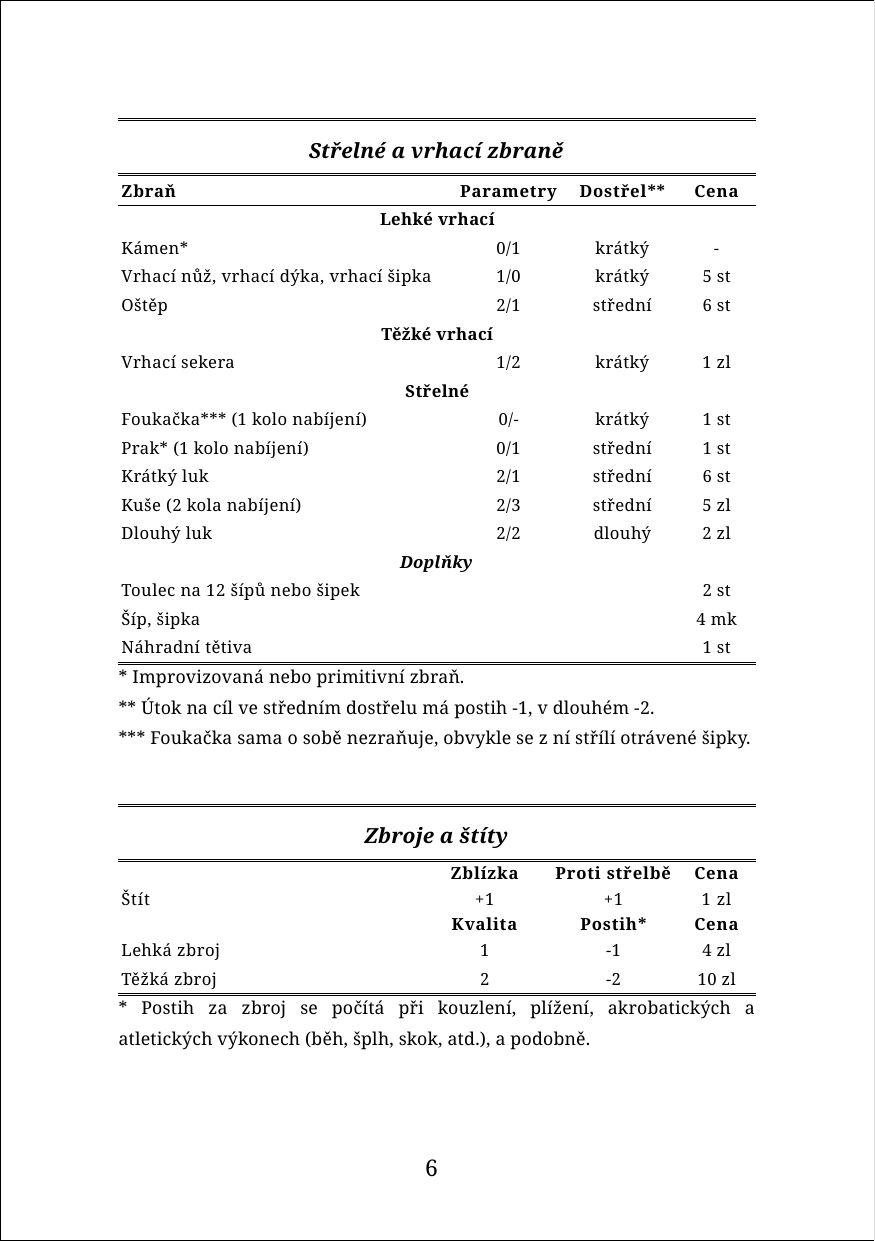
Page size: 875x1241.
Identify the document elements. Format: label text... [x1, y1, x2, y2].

table_cell [449, 576, 567, 605]
table_cell 0/- [449, 405, 567, 433]
table_cell Parametry [449, 176, 567, 205]
text * Improvizovaná nebo primitivní zbraň. ** Útok na cíl ve středním dostřelu má postih -1, v dlouhém -2. *** Foukačka sama o sobě nezraňuje, obvykle se z ní střílí otrávené šipky. [118, 665, 756, 780]
table_cell 1 zl [677, 348, 756, 376]
table_cell 4 zl [677, 936, 756, 964]
table_cell 1 [419, 936, 549, 964]
table_cell [118, 913, 419, 936]
table_cell 0/1 [449, 434, 567, 462]
table_cell krátký [568, 234, 677, 262]
table_cell [118, 862, 419, 884]
table_cell 5 zl [677, 491, 756, 519]
table_cell střední [568, 434, 677, 462]
table_cell [449, 633, 567, 662]
table_cell Foukačka*** (1 kolo nabíjení) [118, 405, 449, 433]
table_cell -1 [550, 936, 677, 964]
table_header Zbroje a štíty [118, 807, 756, 858]
table_cell krátký [568, 262, 677, 291]
table_cell [568, 605, 677, 633]
table_cell 1 st [677, 434, 756, 462]
table_cell Krátký luk [118, 462, 449, 491]
table_cell Lehká zbroj [118, 936, 419, 964]
table_cell Lehké vrhací [118, 206, 756, 234]
table_cell Kuše (2 kola nabíjení) [118, 491, 449, 519]
table_cell Kámen* [118, 234, 449, 262]
table_cell -2 [550, 964, 677, 993]
table_cell 2/2 [449, 519, 567, 548]
table_cell - [677, 234, 756, 262]
table_cell Těžké vrhací [118, 319, 756, 348]
table_cell Zbraň [118, 176, 449, 205]
table_cell střední [568, 491, 677, 519]
table_cell [568, 633, 677, 662]
table_cell Náhradní tětiva [118, 633, 449, 662]
table_header Střelné a vrhací zbraně [118, 121, 756, 173]
table_cell dlouhý [568, 519, 677, 548]
table_cell 2 st [677, 576, 756, 605]
table_cell 5 st [677, 262, 756, 291]
table_cell Dlouhý luk [118, 519, 449, 548]
table_cell Cena [677, 913, 756, 936]
table_cell Těžká zbroj [118, 964, 419, 993]
table_cell 1 zl [677, 884, 756, 913]
table_cell Prak* (1 kolo nabíjení) [118, 434, 449, 462]
table_cell 2 zl [677, 519, 756, 548]
table_cell 2/3 [449, 491, 567, 519]
table_cell 6 st [677, 291, 756, 319]
table_cell +1 [419, 884, 549, 913]
table_cell střední [568, 291, 677, 319]
table_cell Proti střelbě [550, 862, 677, 884]
table_cell krátký [568, 405, 677, 433]
table_cell Střelné [118, 376, 756, 405]
table_cell Šíp, šipka [118, 605, 449, 633]
table_cell 4 mk [677, 605, 756, 633]
table_cell střední [568, 462, 677, 491]
table_cell 1/0 [449, 262, 567, 291]
table_cell 2 [419, 964, 549, 993]
table_cell 6 st [677, 462, 756, 491]
table_cell 2/1 [449, 462, 567, 491]
table_cell Kvalita [419, 913, 549, 936]
table_cell 1 st [677, 405, 756, 433]
table_cell Postih* [550, 913, 677, 936]
table_cell 10 zl [677, 964, 756, 993]
table_cell krátký [568, 348, 677, 376]
table_cell Dostřel** [568, 176, 677, 205]
table_cell Oštěp [118, 291, 449, 319]
table_cell 2/1 [449, 291, 567, 319]
table_cell 1 st [677, 633, 756, 662]
text * Postih za zbroj se počítá při kouzlení, plížení, akrobatických a atletických výkonech (běh, šplh, skok, atd.), a podobně. [118, 996, 756, 1050]
table_cell Cena [677, 176, 756, 205]
table_cell 0/1 [449, 234, 567, 262]
table_cell 1/2 [449, 348, 567, 376]
table_cell Doplňky [118, 548, 756, 576]
table_cell [449, 605, 567, 633]
table_cell Toulec na 12 šípů nebo šipek [118, 576, 449, 605]
table_cell Cena [677, 862, 756, 884]
table_cell Vrhací nůž, vrhací dýka, vrhací šipka [118, 262, 449, 291]
table_cell Štít [118, 884, 419, 913]
table_cell Zblízka [419, 862, 549, 884]
table_cell +1 [550, 884, 677, 913]
table_cell [568, 576, 677, 605]
table_cell Vrhací sekera [118, 348, 449, 376]
